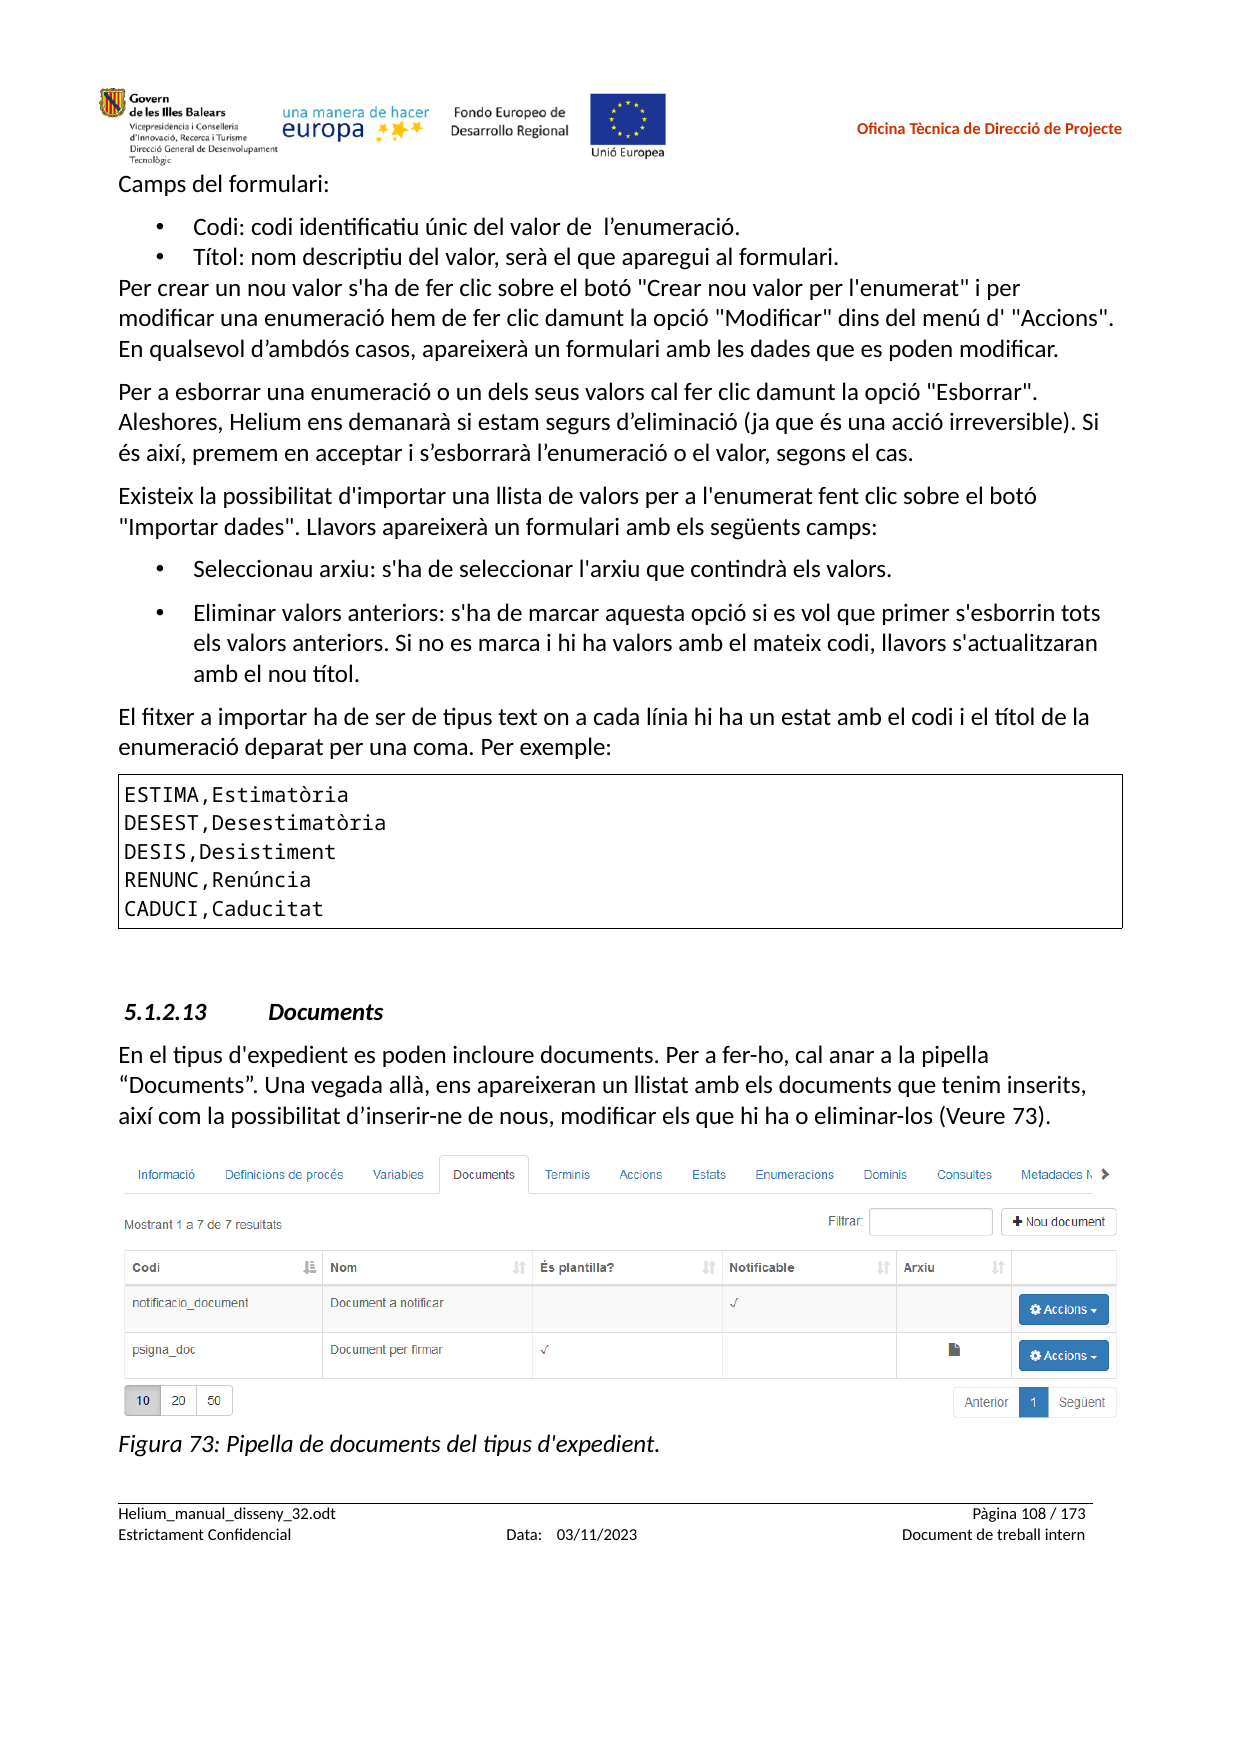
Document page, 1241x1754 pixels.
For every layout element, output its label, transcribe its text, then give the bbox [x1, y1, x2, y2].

text Per a esborrar una enumeració o un dels seus valors cal fer clic damunt la opció "Esborrar". Aleshores, Helium ens demanarà si estam segurs d’eliminació (ja que és una acció irreversible). Si és així, premem en acceptar i s’esborrarà l’enumeració o el valor, segons el cas. [118, 376, 1122, 468]
subtitle Documents [118, 996, 1122, 1026]
list Seleccionau arxiu: s'ha de seleccionar l'arxiu que contindrà els valors. [156, 554, 1122, 584]
text El fitxer a importar ha de ser de tipus text on a cada línia hi ha un estat amb el codi i el títol de la enumeració deparat per una coma. Per exemple: [118, 701, 1122, 762]
list Codi: codi identificatiu únic del valor de l’enumeració. [156, 211, 1122, 241]
picture [118, 1155, 1123, 1428]
list Títol: nom descriptiu del valor, serà el que aparegui al formulari. [156, 241, 1122, 272]
text En el tipus d'expedient es poden incloure documents. Per a fer-ho, cal anar a la pipella “Documents”. Una vegada allà, ens apareixeran un llistat amb els documents que tenim inserits, així com la possibilitat d’inserir-ne de nous, modificar els que hi ha o eliminar-los (Veure 73). [118, 1039, 1122, 1131]
picture [99, 87, 668, 166]
text Figura 73: Pipella de documents del tipus d'expedient. [118, 1428, 1122, 1458]
list Eliminar valors anteriors: s'ha de marcar aquesta opció si es vol que primer s'esborrin tots els valors anteriors. Si no es marca i hi ha valors amb el mateix codi, llavors s'actualitzaran amb el nou títol. [156, 597, 1122, 688]
table_header ESTIMA,Estimatòria DESEST,Desestimatòria DESIS,Desistiment RENUNC,Renúncia CADUCI,Caducitat [119, 775, 1122, 928]
text Existeix la possibilitat d'importar una llista de valors per a l'enumerat fent clic sobre el botó "Importar dades". Llavors apareixerà un formulari amb els següents camps: [118, 480, 1122, 541]
text Per crear un nou valor s'ha de fer clic sobre el botó "Crear nou valor per l'enumerat" i per modificar una enumeració hem de fer clic damunt la opció "Modificar" dins del menú d' "Accions". En qualsevol d’ambdós casos, apareixerà un formulari amb les dades que es poden modificar. [118, 272, 1122, 363]
text Camps del formulari: [118, 168, 1122, 198]
